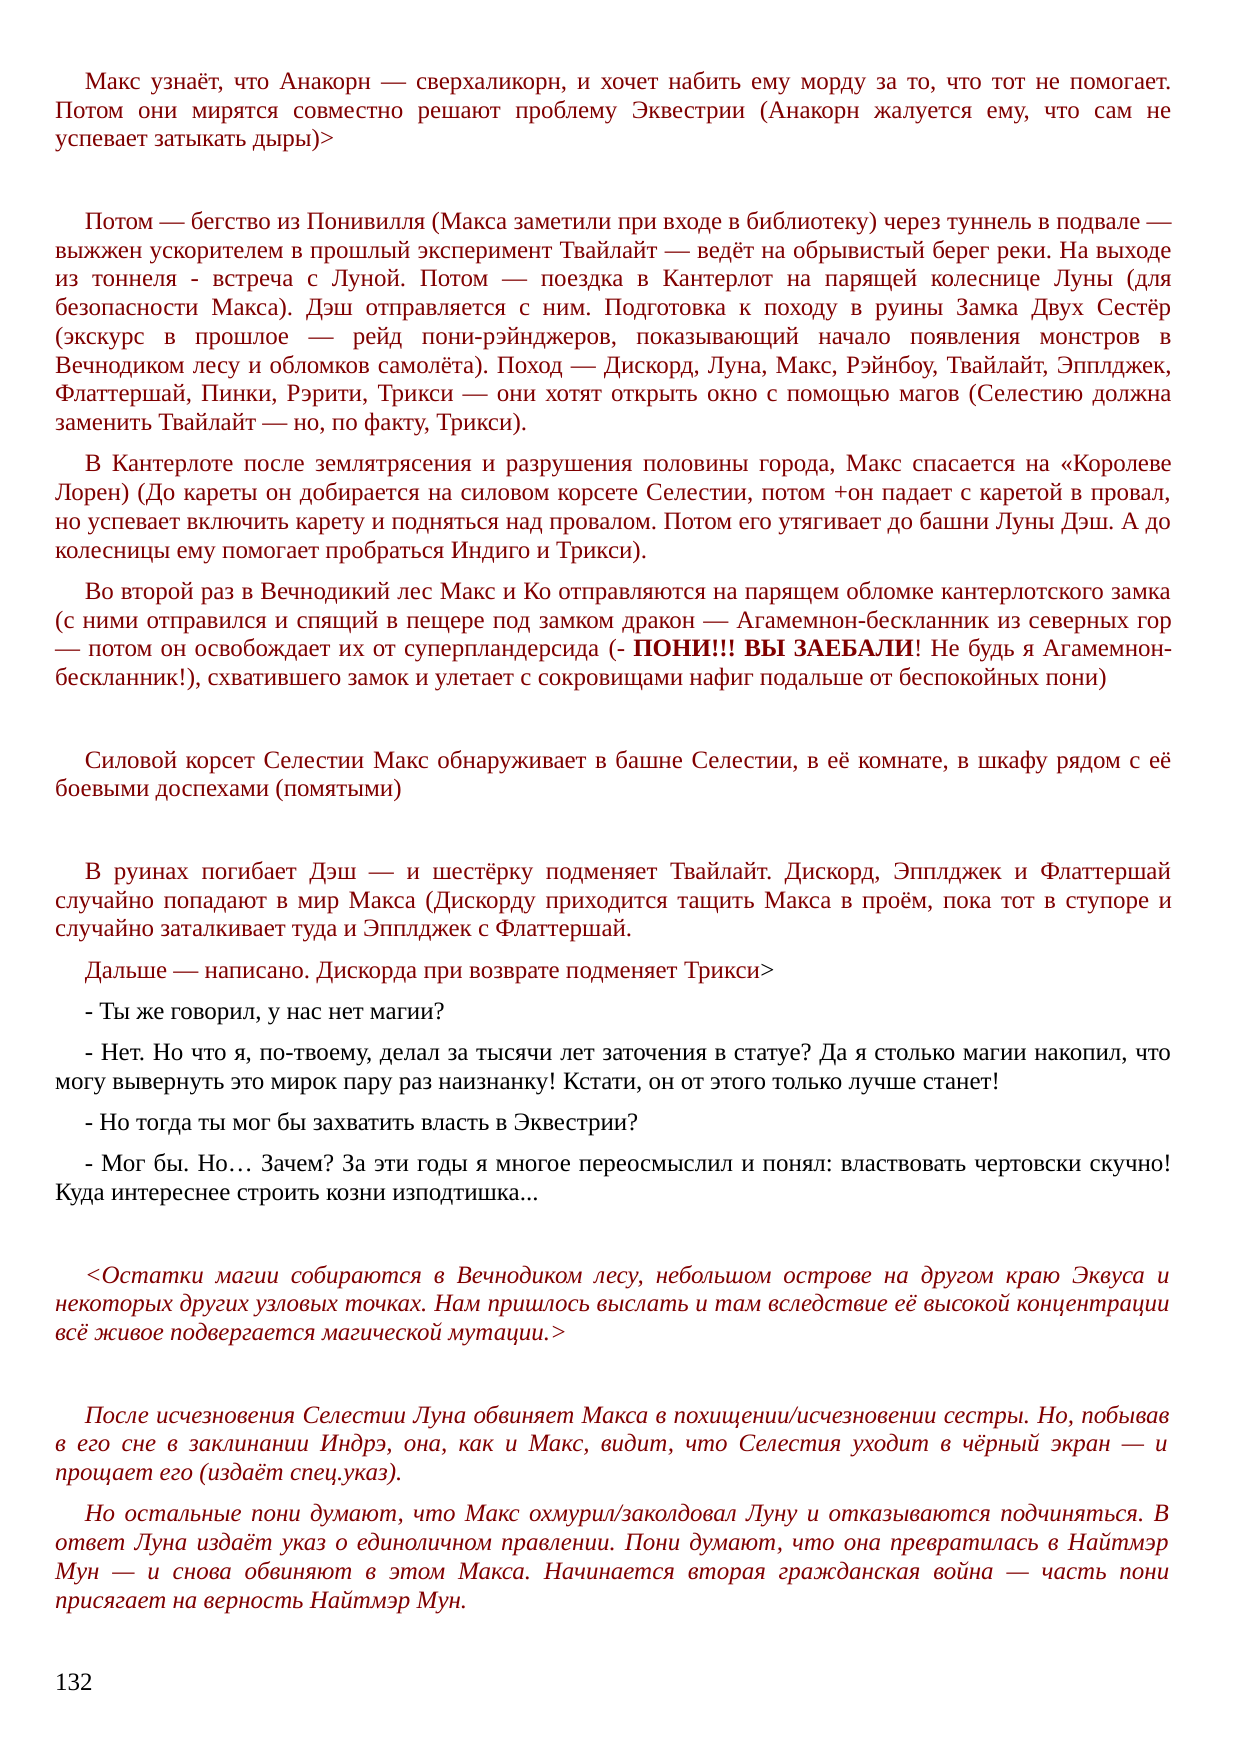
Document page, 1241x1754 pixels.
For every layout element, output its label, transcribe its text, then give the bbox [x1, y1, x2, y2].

text В Кантерлоте после землятрясения и разрушения половины города, Макс спасается на «Королеве Лорен) (До кареты он добирается на силовом корсете Селестии, потом +он падает с каретой в провал, но успевает включить карету и подняться над провалом. Потом его утягивает до башни Луны Дэш. А до колесницы ему помогает пробраться Индиго и Трикси). [55, 448, 1173, 563]
text После исчезновения Селестии Луна обвиняет Макса в похищении/исчезновении сестры. Но, побывав в его сне в заклинании Индрэ, она, как и Макс, видит, что Селестия уходит в чёрный экран — и прощает его (издаёт спец.указ). [55, 1400, 1173, 1486]
text Потом — бегство из Понивилля (Макса заметили при входе в библиотеку) через туннель в подвале — выжжен ускорителем в прошлый эксперимент Твайлайт — ведёт на обрывистый берег реки. На выходе из тоннеля - встреча с Луной. Потом — поездка в Кантерлот на парящей колеснице Луны (для безопасности Макса). Дэш отправляется с ним. Подготовка к походу в руины Замка Двух Сестёр (экскурс в прошлое — рейд пони-рэйнджеров, показывающий начало появления монстров в Вечнодиком лесу и обломков самолёта). Поход — Дискорд, Луна, Макс, Рэйнбоу, Твайлайт, Эпплджек, Флаттершай, Пинки, Рэрити, Трикси — они хотят открыть окно с помощью магов (Селестию должна заменить Твайлайт — но, по факту, Трикси). [55, 206, 1173, 436]
text В руинах погибает Дэш — и шестёрку подменяет Твайлайт. Дискорд, Эпплджек и Флаттершай случайно попадают в мир Макса (Дискорду приходится тащить Макса в проём, пока тот в ступоре и случайно заталкивает туда и Эпплджек с Флаттершай. [55, 856, 1173, 942]
text - Но тогда ты мог бы захватить власть в Эквестрии? [55, 1107, 1173, 1136]
text - Нет. Но что я, по-твоему, делал за тысячи лет заточения в статуе? Да я столько магии накопил, что могу вывернуть это мирок пару раз наизнанку! Кстати, он от этого только лучше станет! [55, 1037, 1173, 1095]
text - Ты же говорил, у нас нет магии? [55, 996, 1173, 1025]
text Дальше — написано. Дискорда при возврате подменяет Трикси> [55, 955, 1173, 983]
text Макс узнаёт, что Анакорн — сверхаликорн, и хочет набить ему морду за то, что тот не помогает. Потом они мирятся совместно решают проблему Эквестрии (Анакорн жалуется ему, что сам не успевает затыкать дыры)> [55, 66, 1173, 152]
text Во второй раз в Вечнодикий лес Макс и Ко отправляются на парящем обломке кантерлотского замка (с ними отправился и спящий в пещере под замком дракон — Агамемнон-бескланник из северных гор — потом он освобождает их от суперпландерсида (- ПОНИ!!! ВЫ ЗАЕБАЛИ! Не будь я Агамемнон-бескланник!), схватившего замок и улетает с сокровищами нафиг подальше от беспокойных пони) [55, 576, 1173, 691]
text Силовой корсет Селестии Макс обнаруживает в башне Селестии, в её комнате, в шкафу рядом с её боевыми доспехами (помятыми) [55, 745, 1173, 802]
text <Остатки магии собираются в Вечнодиком лесу, небольшом острове на другом краю Эквуса и некоторых других узловых точках. Нам пришлось выслать и там вследствие её высокой концентрации всё живое подвергается магической мутации.> [55, 1260, 1173, 1346]
text - Мог бы. Но… Зачем? За эти годы я многое переосмыслил и понял: властвовать чертовски скучно! Куда интереснее строить козни изподтишка... [55, 1148, 1173, 1206]
text Но остальные пони думают, что Макс охмурил/заколдовал Луну и отказываются подчиняться. В ответ Луна издаёт указ о единоличном правлении. Пони думают, что она превратилась в Найтмэр Мун — и снова обвиняют в этом Макса. Начинается вторая гражданская война — часть пони присягает на верность Найтмэр Мун. [55, 1498, 1173, 1613]
